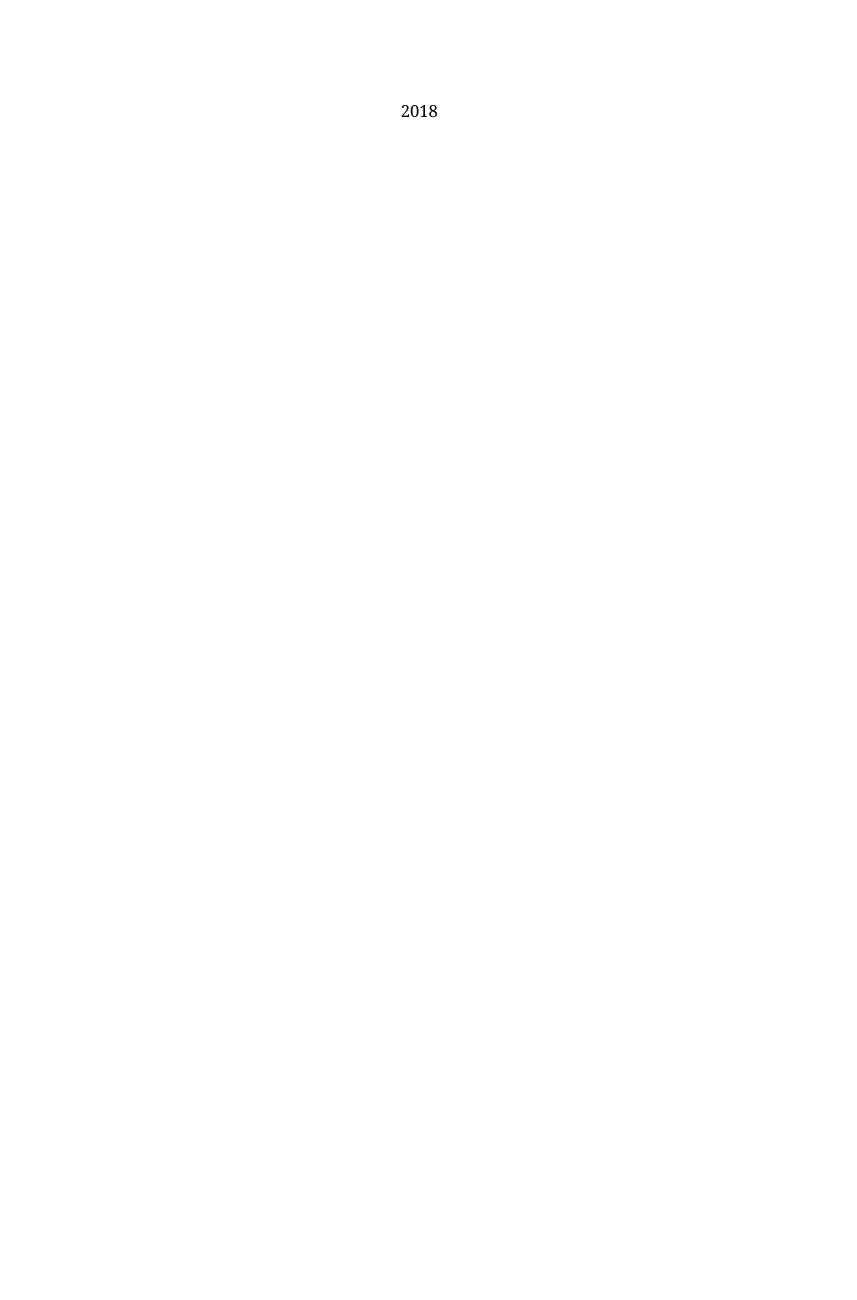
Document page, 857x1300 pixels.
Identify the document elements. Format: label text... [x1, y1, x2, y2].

text 2018 [106, 99, 732, 122]
